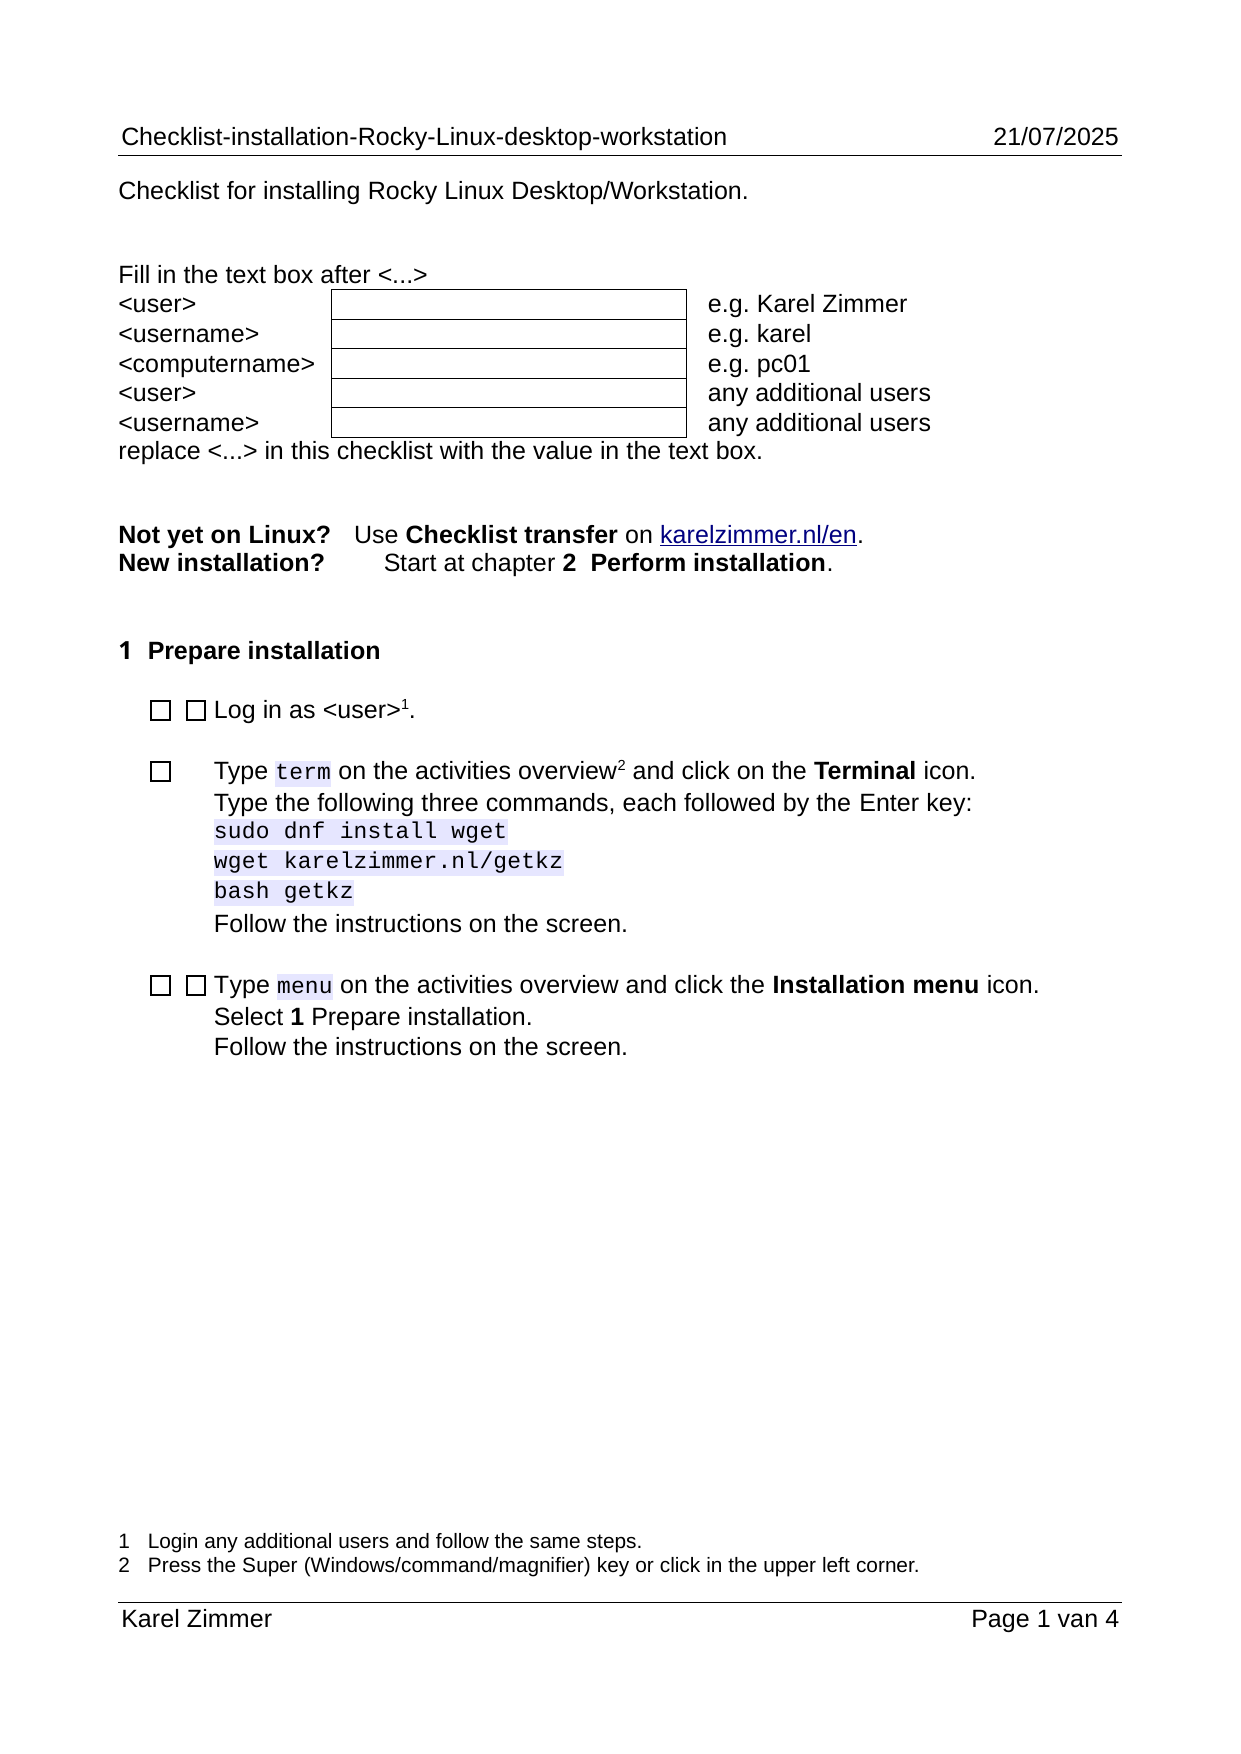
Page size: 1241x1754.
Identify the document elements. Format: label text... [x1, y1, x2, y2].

table_cell [142, 756, 177, 788]
text <username> [118, 407, 331, 437]
text any additional users [687, 407, 1122, 437]
table_cell [118, 788, 142, 818]
table_cell Follow the instructions on the screen. [213, 1032, 1122, 1062]
text <user> [118, 378, 331, 407]
text <user> [118, 289, 331, 319]
table_cell [142, 848, 177, 879]
table_cell [118, 1001, 142, 1032]
table_header [142, 695, 177, 726]
table_cell [177, 788, 213, 818]
table_header [177, 695, 213, 726]
table_cell Type the following three commands, each followed by the Enter key: [213, 788, 1122, 818]
table_cell [177, 756, 213, 788]
table_cell [142, 909, 177, 939]
table_header [118, 695, 142, 726]
table_cell [118, 879, 142, 909]
table_cell [177, 909, 213, 939]
text Not yet on Linux? Use Checklist transfer on karelzimmer.nl/en. [118, 521, 1122, 549]
table_cell [142, 1032, 177, 1062]
table_cell [118, 818, 142, 848]
table_cell [177, 848, 213, 879]
table_cell wget karelzimmer.nl/getkz [213, 848, 1122, 879]
table_cell Type term on the activities overview and click on the Terminal icon. [213, 756, 1122, 788]
table_cell [142, 726, 177, 756]
table_cell [118, 848, 142, 879]
table_cell [177, 1001, 213, 1032]
text <username> [118, 319, 331, 348]
table_cell [142, 939, 177, 969]
table_cell [177, 1032, 213, 1062]
text New installation? Start at chapter 2 Perform installation. [118, 549, 1122, 577]
list Prepare installation [118, 633, 1122, 667]
text <computername> [118, 348, 331, 378]
text e.g. karel [687, 319, 1122, 348]
table_cell Select 1 Prepare installation. [213, 1001, 1122, 1032]
text replace <...> in this checklist with the value in the text box. [118, 437, 1122, 465]
table_cell [142, 1001, 177, 1032]
table_cell [142, 788, 177, 818]
table_cell sudo dnf install wget [213, 818, 1122, 848]
table_cell [177, 879, 213, 909]
table_cell [177, 726, 213, 756]
text Fill in the text box after <...> [118, 261, 1122, 289]
table_cell [118, 1032, 142, 1062]
table_cell [177, 939, 213, 969]
table_cell [213, 726, 1122, 756]
table_cell [177, 970, 213, 1001]
table_cell [213, 939, 1122, 969]
text e.g. Karel Zimmer [687, 289, 1122, 319]
table_cell bash getkz [213, 879, 1122, 909]
table_cell [177, 818, 213, 848]
text e.g. pc01 [687, 348, 1122, 378]
table_cell [142, 970, 177, 1001]
table_cell [118, 970, 142, 1001]
table_cell [118, 756, 142, 788]
table_cell Type menu on the activities overview and click the Installation menu icon. [213, 970, 1122, 1001]
table_cell [118, 726, 142, 756]
text Checklist for installing Rocky Linux Desktop/Workstation. [118, 177, 1122, 205]
table_cell [142, 879, 177, 909]
text any additional users [687, 378, 1122, 407]
table_cell Follow the instructions on the screen. [213, 909, 1122, 939]
table_cell [118, 939, 142, 969]
table_cell [142, 818, 177, 848]
table_cell [118, 909, 142, 939]
table_header Log in as <user>. [213, 695, 1122, 726]
